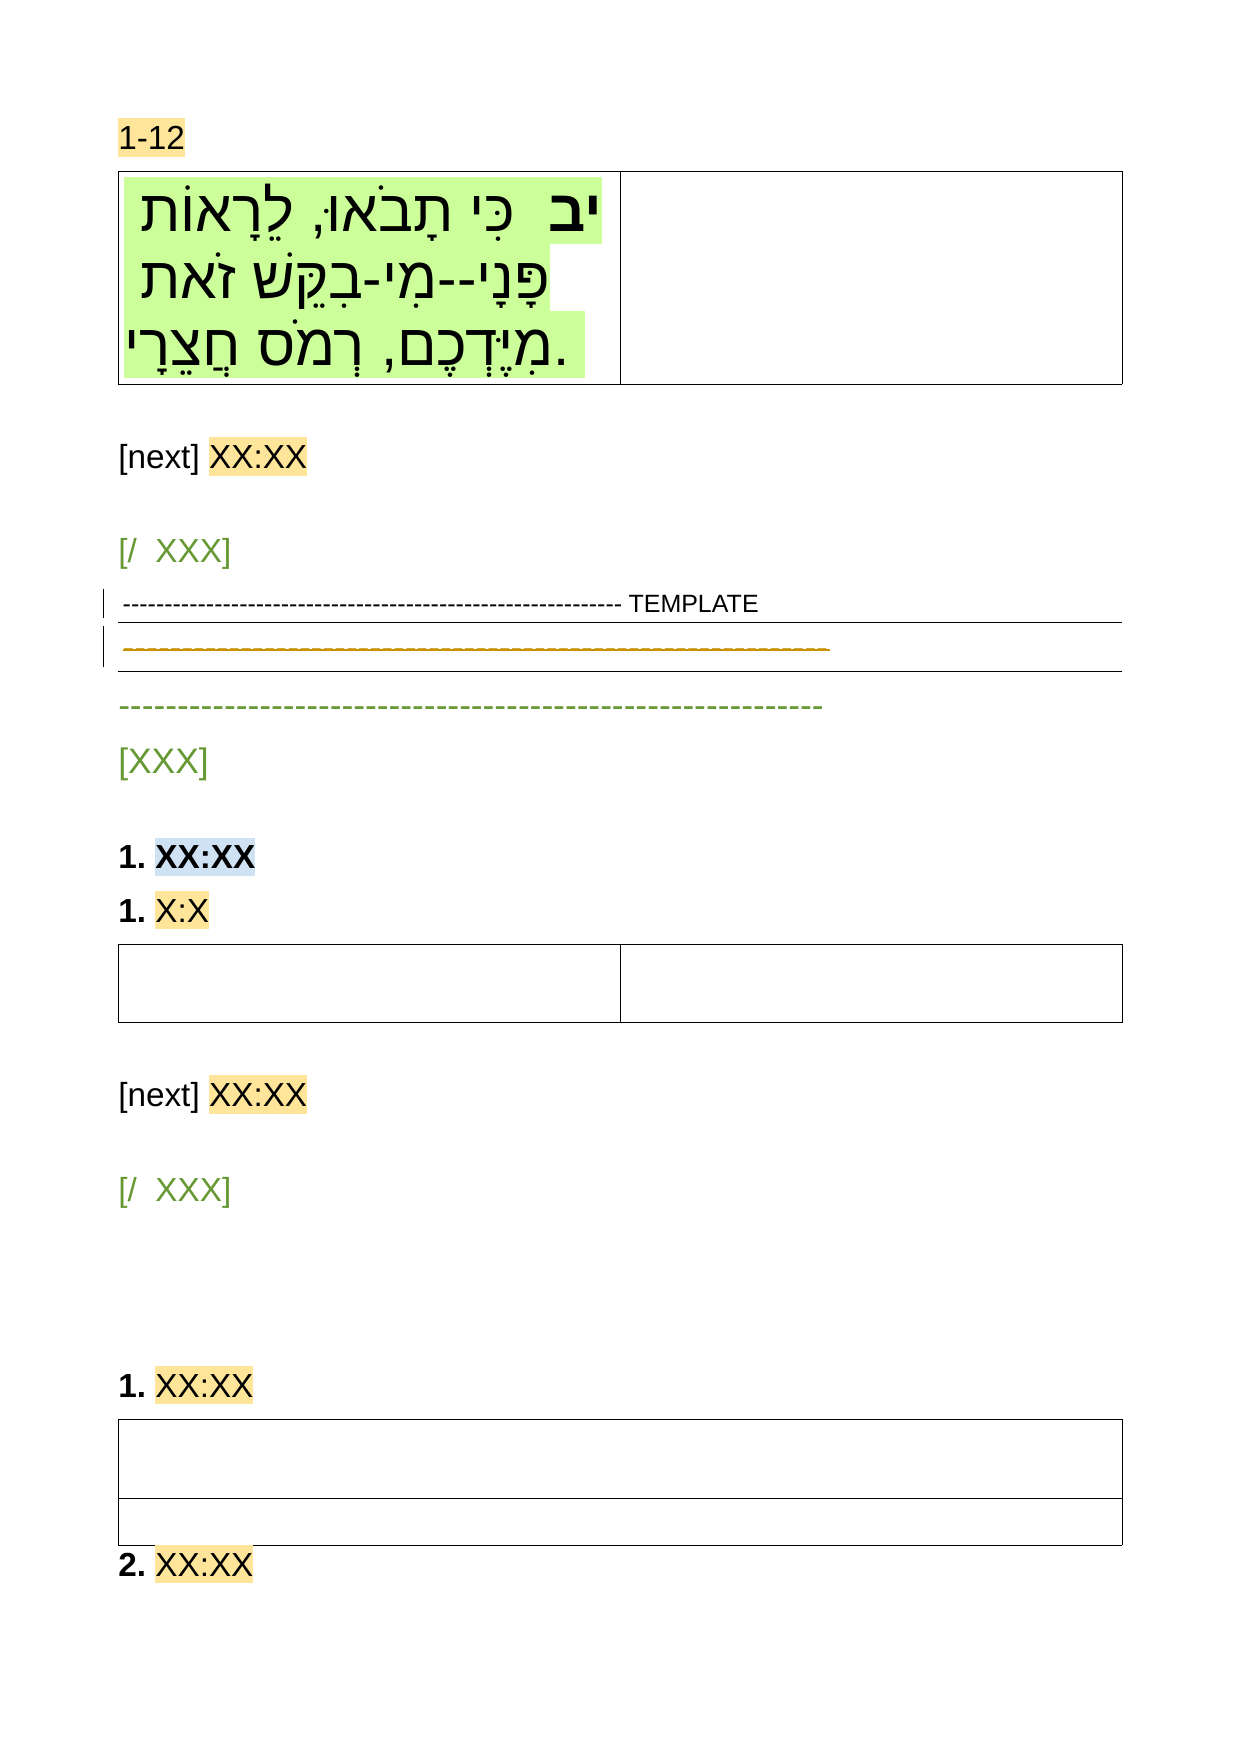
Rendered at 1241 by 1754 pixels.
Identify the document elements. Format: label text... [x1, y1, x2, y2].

text [XXX] [118, 740, 1122, 781]
text ------------------------------------------------------------ [118, 684, 1122, 725]
table_cell [119, 1499, 1122, 1545]
text [next] XX:XX [118, 437, 1122, 476]
text ------------------------------------------------------------ TEMPLATE [118, 584, 1122, 622]
text 1-12 [118, 118, 1122, 157]
text 2. XX:XX [118, 1546, 1122, 1583]
table_header יב כִּי תָבֹאוּ, לֵרָאוֹת פָּנָי--מִי-בִקֵּשׁ זֹאת מִיֶּדְכֶם, רְמֹס חֲצֵרָי. [119, 172, 620, 384]
table_header [119, 1420, 1122, 1497]
text 1. XX:XX [118, 1366, 1122, 1404]
text 1. XX:XX [118, 838, 1122, 876]
table_header [119, 945, 620, 1022]
text [/ XXX] [118, 531, 1122, 570]
text [next] XX:XX [118, 1075, 1122, 1114]
table_header [621, 945, 1122, 1022]
text [/ XXX] [118, 1170, 1122, 1208]
text 1. X:X [118, 891, 1122, 929]
table_header [621, 172, 1122, 384]
